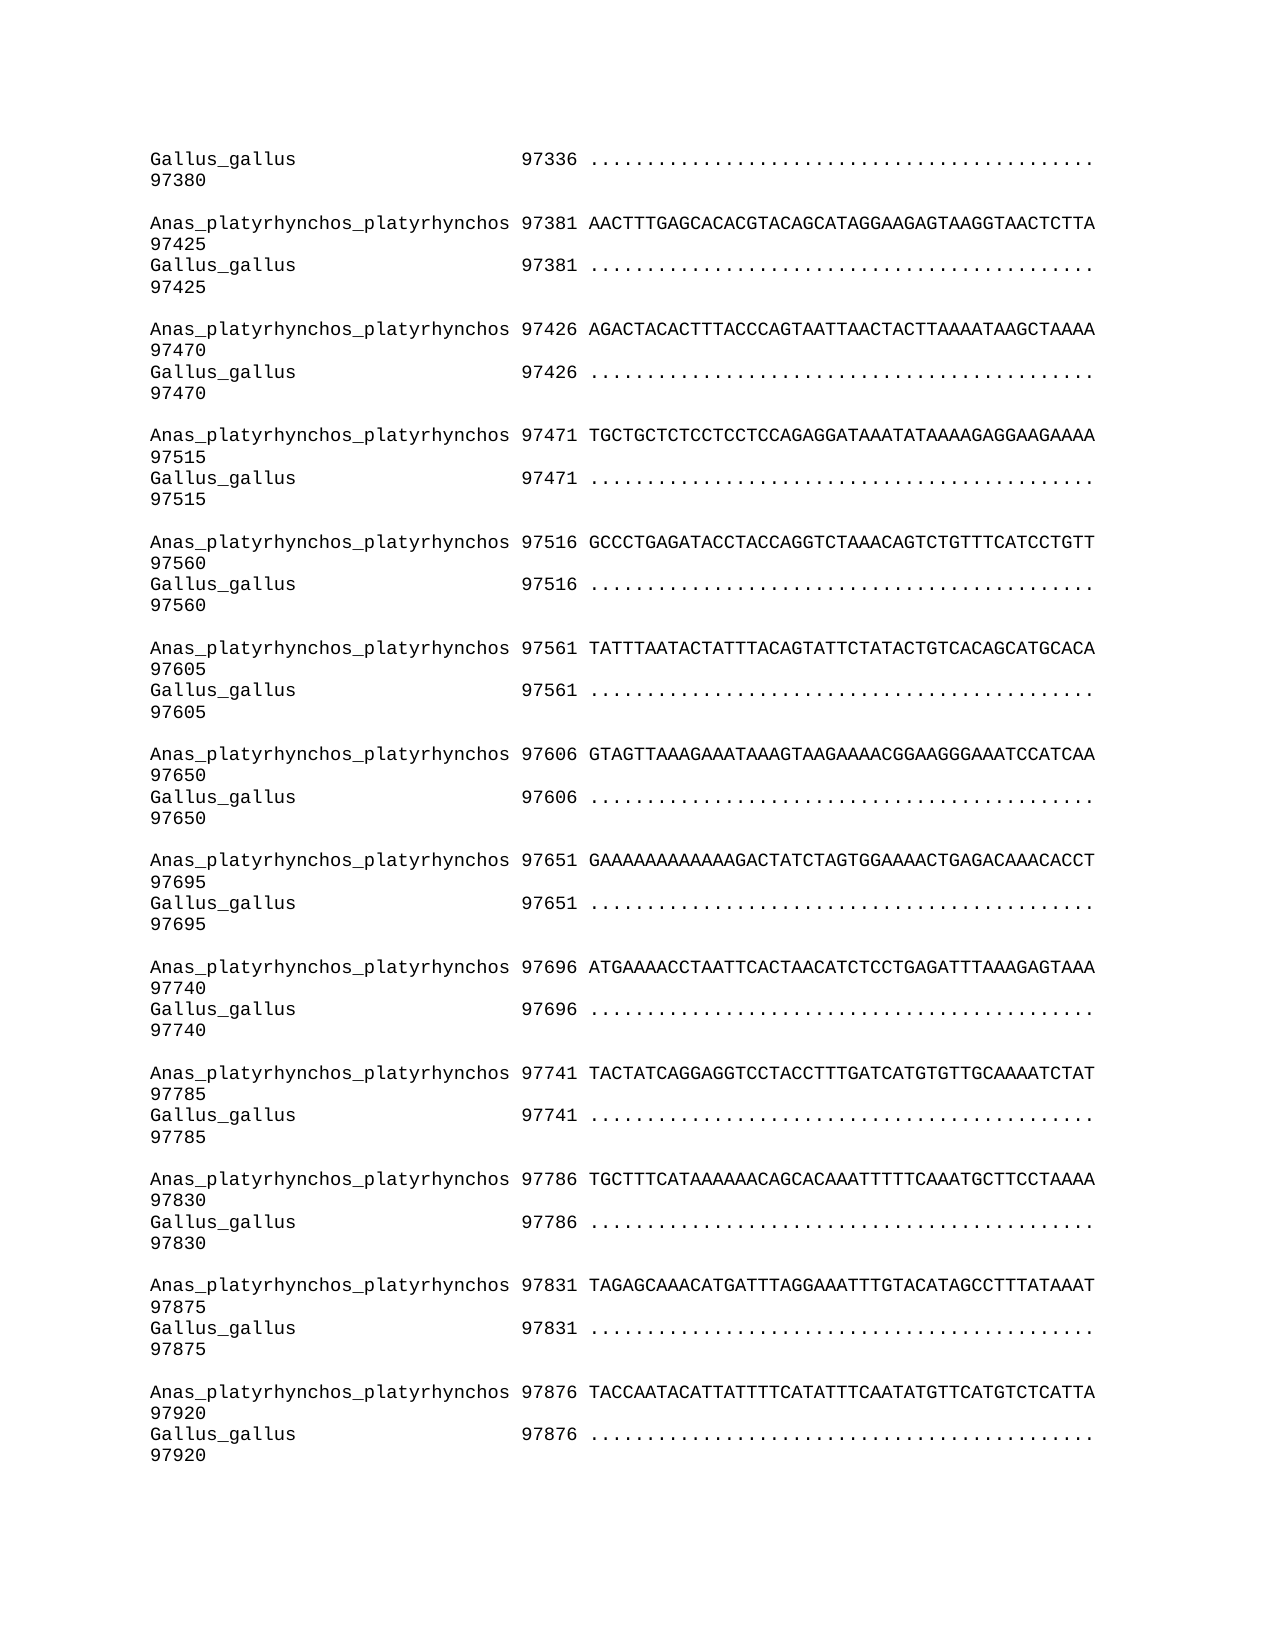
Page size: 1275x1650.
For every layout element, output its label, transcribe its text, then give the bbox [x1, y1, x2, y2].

text Gallus_gallus 97381 ............................................. 97425 [150, 256, 1125, 299]
text Anas_platyrhynchos_platyrhynchos 97786 TGCTTTCATAAAAAACAGCACAAATTTTTCAAATGCTTCCTAAAA 97830 [150, 1170, 1125, 1212]
text Gallus_gallus 97336 ............................................. 97380 [150, 150, 1125, 192]
text Anas_platyrhynchos_platyrhynchos 97606 GTAGTTAAAGAAATAAAGTAAGAAAACGGAAGGGAAATCCATCAA 97650 [150, 745, 1125, 787]
text Anas_platyrhynchos_platyrhynchos 97426 AGACTACACTTTACCCAGTAATTAACTACTTAAAATAAGCTAAAA 97470 [150, 320, 1125, 362]
text Gallus_gallus 97696 ............................................. 97740 [150, 1000, 1125, 1042]
text Gallus_gallus 97561 ............................................. 97605 [150, 681, 1125, 724]
text Gallus_gallus 97831 ............................................. 97875 [150, 1319, 1125, 1361]
text Anas_platyrhynchos_platyrhynchos 97741 TACTATCAGGAGGTCCTACCTTTGATCATGTGTTGCAAAATCTAT 97785 [150, 1064, 1125, 1106]
text Anas_platyrhynchos_platyrhynchos 97516 GCCCTGAGATACCTACCAGGTCTAAACAGTCTGTTTCATCCTGTT 97560 [150, 532, 1125, 575]
text Anas_platyrhynchos_platyrhynchos 97471 TGCTGCTCTCCTCCTCCAGAGGATAAATATAAAAGAGGAAGAAAA 97515 [150, 426, 1125, 469]
text Gallus_gallus 97606 ............................................. 97650 [150, 787, 1125, 830]
text Anas_platyrhynchos_platyrhynchos 97651 GAAAAAAAAAAAAGACTATCTAGTGGAAAACTGAGACAAACACCT 97695 [150, 851, 1125, 894]
text Anas_platyrhynchos_platyrhynchos 97381 AACTTTGAGCACACGTACAGCATAGGAAGAGTAAGGTAACTCTTA 97425 [150, 214, 1125, 256]
text Gallus_gallus 97516 ............................................. 97560 [150, 575, 1125, 617]
text Gallus_gallus 97786 ............................................. 97830 [150, 1212, 1125, 1255]
text Gallus_gallus 97651 ............................................. 97695 [150, 894, 1125, 936]
text Anas_platyrhynchos_platyrhynchos 97561 TATTTAATACTATTTACAGTATTCTATACTGTCACAGCATGCACA 97605 [150, 639, 1125, 681]
text Gallus_gallus 97741 ............................................. 97785 [150, 1106, 1125, 1149]
text Anas_platyrhynchos_platyrhynchos 97876 TACCAATACATTATTTTCATATTTCAATATGTTCATGTCTCATTA 97920 [150, 1382, 1125, 1425]
text Gallus_gallus 97876 ............................................. 97920 [150, 1425, 1125, 1467]
text Anas_platyrhynchos_platyrhynchos 97696 ATGAAAACCTAATTCACTAACATCTCCTGAGATTTAAAGAGTAAA 97740 [150, 957, 1125, 1000]
text Anas_platyrhynchos_platyrhynchos 97831 TAGAGCAAACATGATTTAGGAAATTTGTACATAGCCTTTATAAAT 97875 [150, 1276, 1125, 1319]
text Gallus_gallus 97471 ............................................. 97515 [150, 469, 1125, 511]
text Gallus_gallus 97426 ............................................. 97470 [150, 362, 1125, 405]
